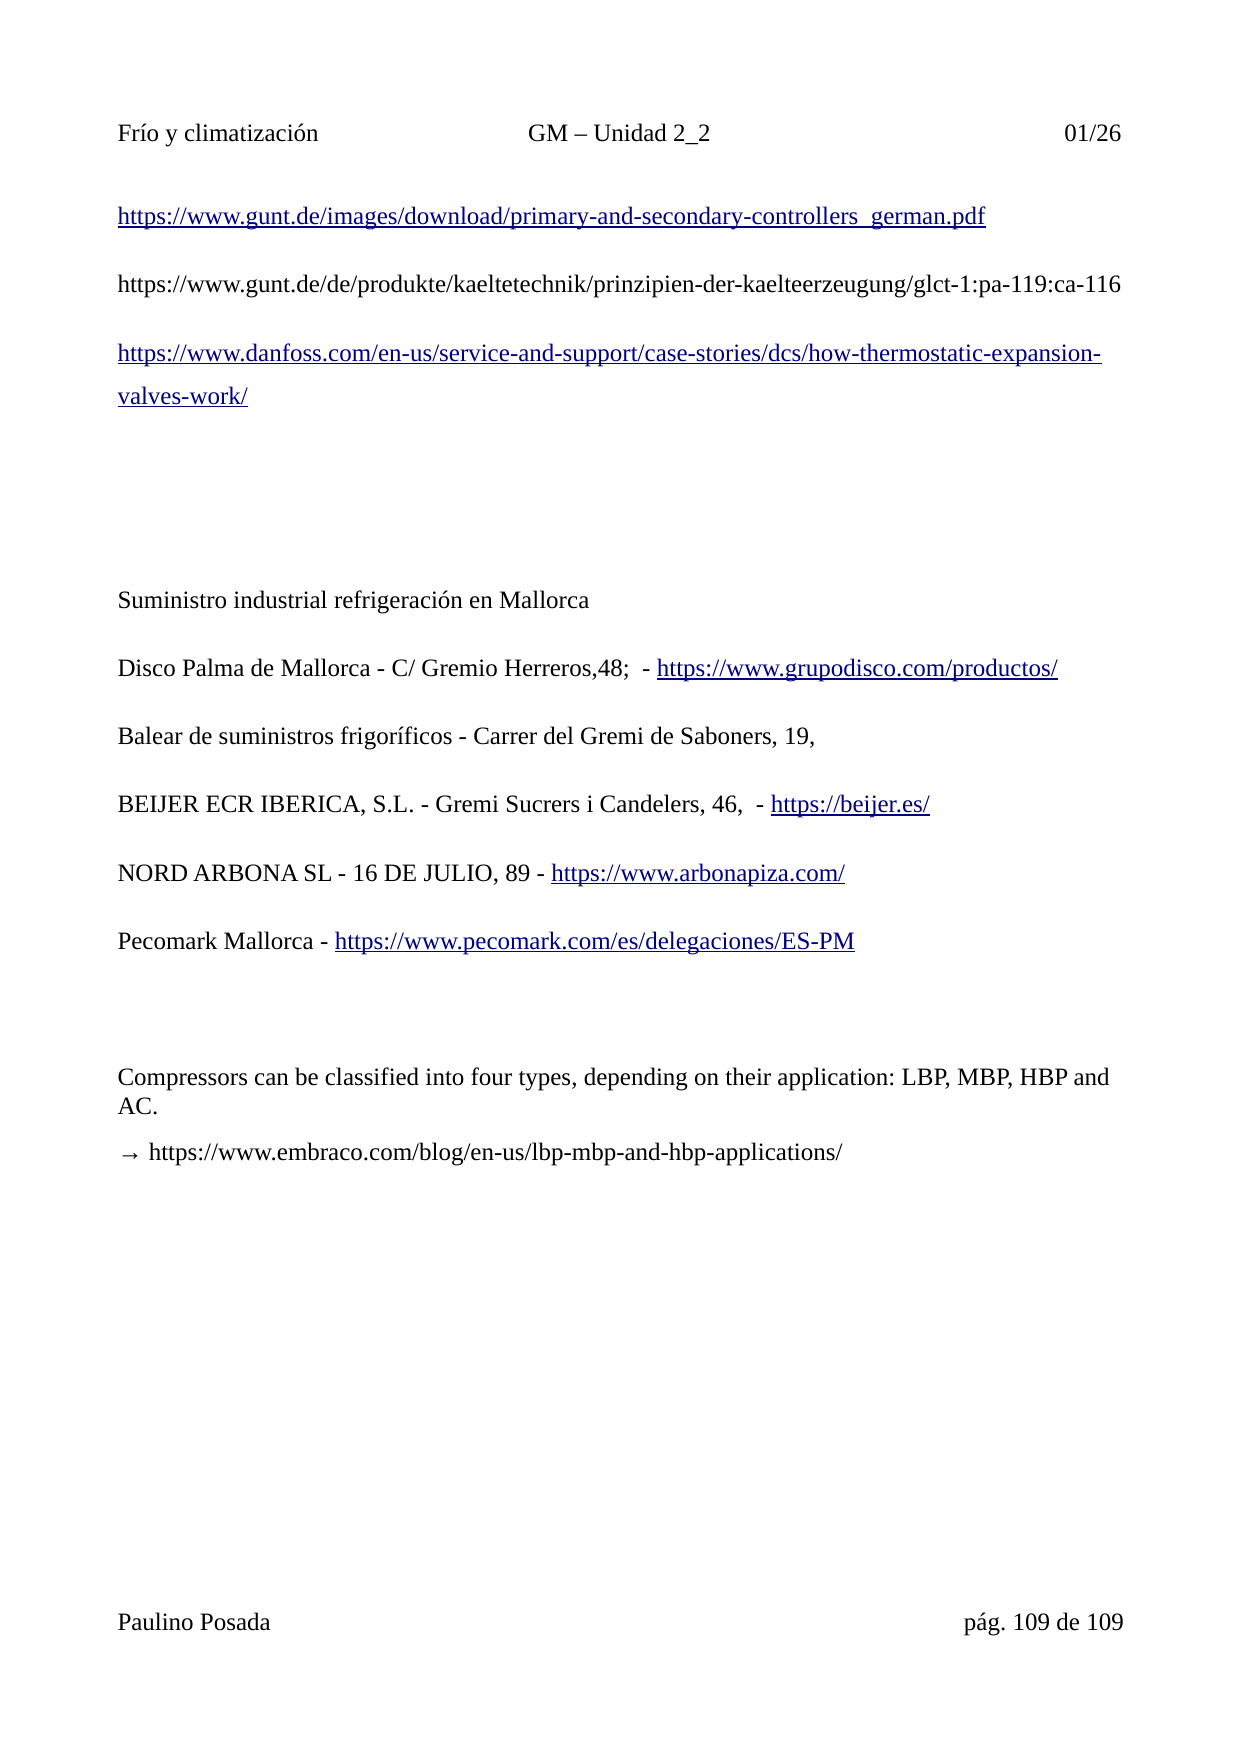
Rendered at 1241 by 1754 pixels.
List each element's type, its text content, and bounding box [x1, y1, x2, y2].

text Suministro industrial refrigeración en Mallorca [117, 585, 1123, 614]
text NORD ARBONA SL - 16 DE JULIO, 89 - https://www.arbonapiza.com/ [117, 858, 1123, 886]
text Pecomark Mallorca - https://www.pecomark.com/es/delegaciones/ES-PM [117, 926, 1123, 954]
text https://www.danfoss.com/en-us/service-and-support/case-stories/dcs/how-thermostatic-expansion-valves-work/ [117, 338, 1123, 409]
text → https://www.embraco.com/blog/en-us/lbp-mbp-and-hbp-applications/ [117, 1137, 1123, 1166]
text Compressors can be classified into four types, depending on their application: LBP, MBP, HBP and AC. [117, 1062, 1123, 1119]
text BEIJER ECR IBERICA, S.L. - Gremi Sucrers i Candelers, 46, - https://beijer.es/ [117, 789, 1123, 818]
text Disco Palma de Mallorca - C/ Gremio Herreros,48; - https://www.grupodisco.com/productos/ [117, 653, 1123, 682]
text https://www.gunt.de/images/download/primary-and-secondary-controllers_german.pdf [117, 201, 1123, 230]
text https://www.gunt.de/de/produkte/kaeltetechnik/prinzipien-der-kaelteerzeugung/glct-1:pa-119:ca-116 [117, 269, 1123, 298]
text Balear de suministros frigoríficos - Carrer del Gremi de Saboners, 19, [117, 721, 1123, 750]
